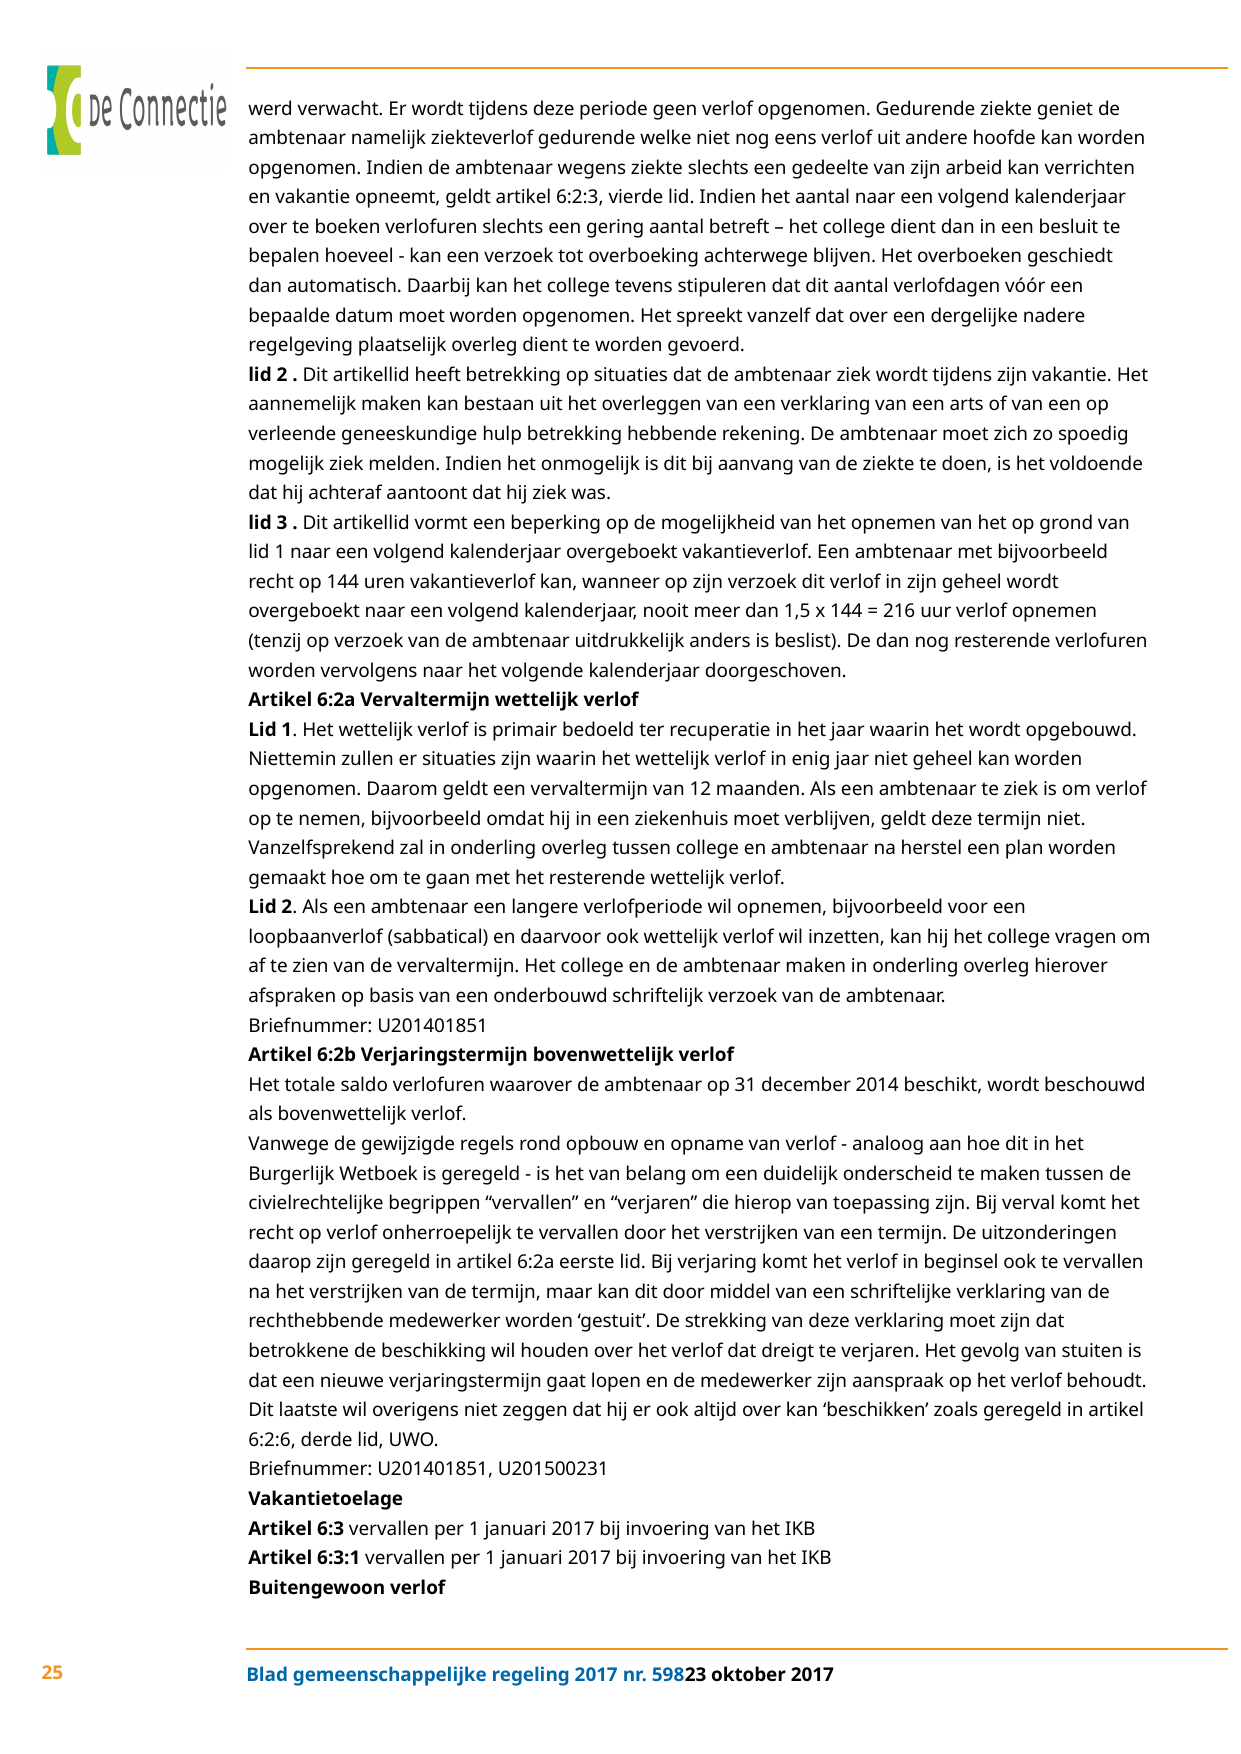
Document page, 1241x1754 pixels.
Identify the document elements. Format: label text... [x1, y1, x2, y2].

picture [41, 47, 231, 172]
text Briefnummer: U201401851, U201500231 [248, 1456, 1152, 1481]
text lid 3 . Dit artikellid vormt een beperking op de mogelijkheid van het opnemen van het op grond van lid 1 naar een volgend kalenderjaar overgeboekt vakantieverlof. Een ambtenaar met bijvoorbeeld recht op 144 uren vakantieverlof kan, wanneer op zijn verzoek dit verlof in zijn geheel wordt overgeboekt naar een volgend kalenderjaar, nooit meer dan 1,5 x 144 = 216 uur verlof opnemen (tenzij op verzoek van de ambtenaar uitdrukkelijk anders is beslist). De dan nog resterende verlofuren worden vervolgens naar het volgende kalenderjaar doorgeschoven. [248, 509, 1152, 683]
text Artikel 6:3:1 vervallen per 1 januari 2017 bij invoering van het IKB [248, 1544, 1152, 1570]
text Briefnummer: U201401851 [248, 1012, 1152, 1038]
text Lid 2. Als een ambtenaar een langere verlofperiode wil opnemen, bijvoorbeeld voor een loopbaanverlof (sabbatical) en daarvoor ook wettelijk verlof wil inzetten, kan hij het college vragen om af te zien van de vervaltermijn. Het college en de ambtenaar maken in onderling overleg hierover afspraken op basis van een onderbouwd schriftelijk verzoek van de ambtenaar. [248, 893, 1152, 1008]
text Artikel 6:2a Vervaltermijn wettelijk verlof [248, 686, 1152, 712]
text Vanwege de gewijzigde regels rond opbouw en opname van verlof - analoog aan hoe dit in het Burgerlijk Wetboek is geregeld - is het van belang om een duidelijk onderscheid te maken tussen de civielrechtelijke begrippen “vervallen” en “verjaren” die hierop van toepassing zijn. Bij verval komt het recht op verlof onherroepelijk te vervallen door het verstrijken van een termijn. De uitzonderingen daarop zijn geregeld in artikel 6:2a eerste lid. Bij verjaring komt het verlof in beginsel ook te vervallen na het verstrijken van de termijn, maar kan dit door middel van een schriftelijke verklaring van de rechthebbende medewerker worden ‘gestuit’. De strekking van deze verklaring moet zijn dat betrokkene de beschikking wil houden over het verlof dat dreigt te verjaren. Het gevolg van stuiten is dat een nieuwe verjaringstermijn gaat lopen en de medewerker zijn aanspraak op het verlof behoudt. Dit laatste wil overigens niet zeggen dat hij er ook altijd over kan ‘beschikken’ zoals geregeld in artikel 6:2:6, derde lid, UWO. [248, 1130, 1152, 1452]
text werd verwacht. Er wordt tijdens deze periode geen verlof opgenomen. Gedurende ziekte geniet de ambtenaar namelijk ziekteverlof gedurende welke niet nog eens verlof uit andere hoofde kan worden opgenomen. Indien de ambtenaar wegens ziekte slechts een gedeelte van zijn arbeid kan verrichten en vakantie opneemt, geldt artikel 6:2:3, vierde lid. Indien het aantal naar een volgend kalenderjaar over te boeken verlofuren slechts een gering aantal betreft – het college dient dan in een besluit te bepalen hoeveel - kan een verzoek tot overboeking achterwege blijven. Het overboeken geschiedt dan automatisch. Daarbij kan het college tevens stipuleren dat dit aantal verlofdagen vóór een bepaalde datum moet worden opgenomen. Het spreekt vanzelf dat over een dergelijke nadere regelgeving plaatselijk overleg dient te worden gevoerd. [248, 95, 1152, 357]
text lid 2 . Dit artikellid heeft betrekking op situaties dat de ambtenaar ziek wordt tijdens zijn vakantie. Het aannemelijk maken kan bestaan uit het overleggen van een verklaring van een arts of van een op verleende geneeskundige hulp betrekking hebbende rekening. De ambtenaar moet zich zo spoedig mogelijk ziek melden. Indien het onmogelijk is dit bij aanvang van de ziekte te doen, is het voldoende dat hij achteraf aantoont dat hij ziek was. [248, 361, 1152, 505]
text Lid 1. Het wettelijk verlof is primair bedoeld ter recuperatie in het jaar waarin het wordt opgebouwd. Niettemin zullen er situaties zijn waarin het wettelijk verlof in enig jaar niet geheel kan worden opgenomen. Daarom geldt een vervaltermijn van 12 maanden. Als een ambtenaar te ziek is om verlof op te nemen, bijvoorbeeld omdat hij in een ziekenhuis moet verblijven, geldt deze termijn niet. Vanzelfsprekend zal in onderling overleg tussen college en ambtenaar na herstel een plan worden gemaakt hoe om te gaan met het resterende wettelijk verlof. [248, 716, 1152, 890]
text Het totale saldo verlofuren waarover de ambtenaar op 31 december 2014 beschikt, wordt beschouwd als bovenwettelijk verlof. [248, 1071, 1152, 1126]
text Artikel 6:2b Verjaringstermijn bovenwettelijk verlof [248, 1041, 1152, 1067]
text Artikel 6:3 vervallen per 1 januari 2017 bij invoering van het IKB [248, 1515, 1152, 1541]
text Vakantietoelage [248, 1485, 1152, 1511]
text Buitengewoon verlof [248, 1574, 1152, 1600]
